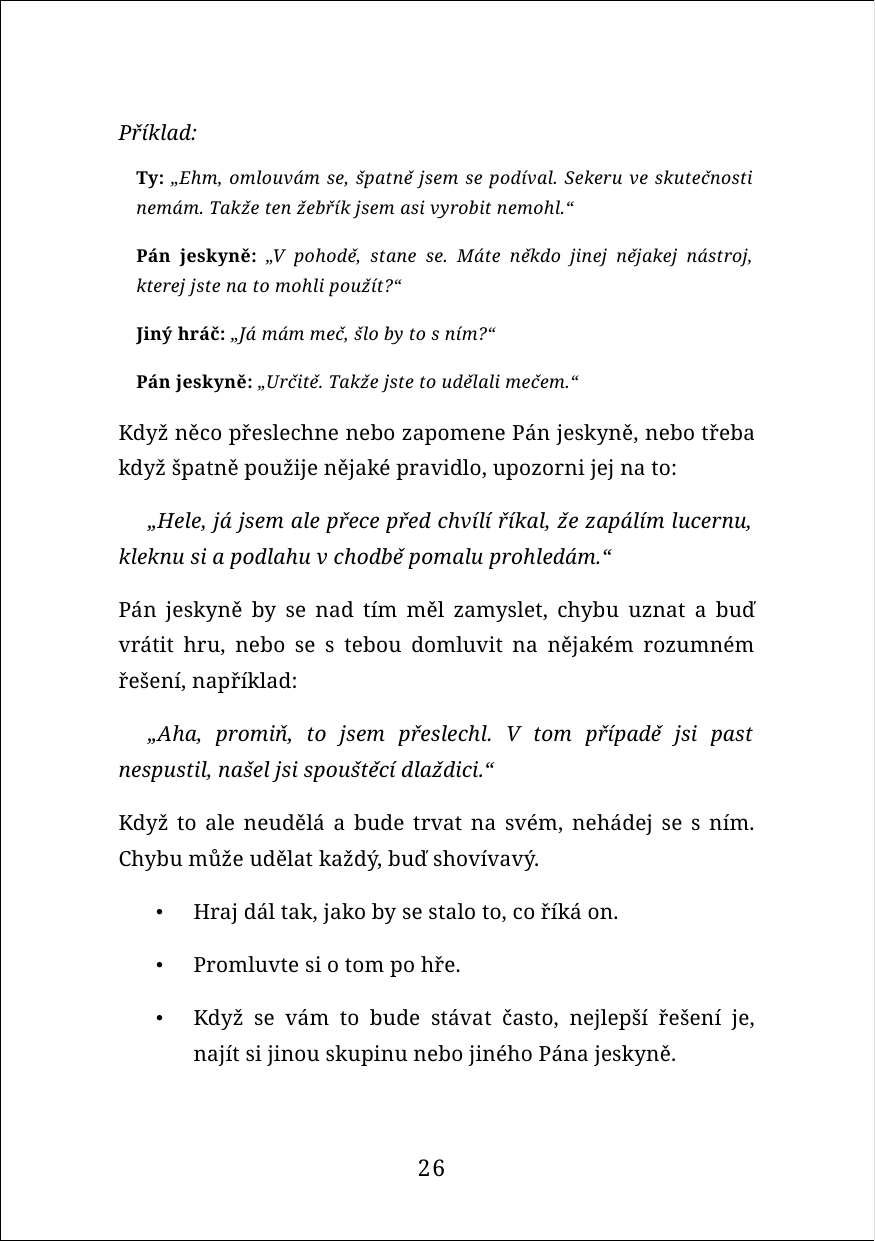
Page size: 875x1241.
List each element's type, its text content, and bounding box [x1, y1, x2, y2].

text Jiný hráč: „Já mám meč, šlo by to s ním?“ [136, 322, 756, 346]
text Pán jeskyně: „V pohodě, stane se. Máte někdo jinej nějakej nástroj, kterej jste na to mohli použít?“ [136, 244, 756, 298]
text Pán jeskyně: „Určitě. Takže jste to udělali mečem.“ [136, 370, 756, 394]
text Příklad: [118, 118, 756, 147]
list Promluvte si o tom po hře. [156, 950, 756, 978]
list Když se vám to bude stávat často, nejlepší řešení je, najít si jinou skupinu nebo jiného Pána jeskyně. [156, 1003, 756, 1067]
text Když něco přeslechne nebo zapomene Pán jeskyně, nebo třeba když špatně použije nějaké pravidlo, upozorni jej na to: [118, 418, 756, 482]
text „Aha, promiň, to jsem přeslechl. V tom případě jsi past nespustil, našel jsi spouštěcí dlaždici.“ [118, 719, 756, 783]
list Hraj dál tak, jako by se stalo to, co říká on. [156, 897, 756, 925]
text „Hele, já jsem ale přece před chvílí říkal, že zapálím lucernu, kleknu si a podlahu v chodbě pomalu prohledám.“ [118, 506, 756, 570]
text Když to ale neudělá a bude trvat na svém, nehádej se s ním. Chybu může udělat každý, buď shovívavý. [118, 808, 756, 872]
text Ty: „Ehm, omlouvám se, špatně jsem se podíval. Sekeru ve skutečnosti nemám. Takže ten žebřík jsem asi vyrobit nemohl.“ [136, 166, 756, 220]
text Pán jeskyně by se nad tím měl zamyslet, chybu uznat a buď vrátit hru, nebo se s tebou domluvit na nějakém rozumném řešení, například: [118, 595, 756, 694]
